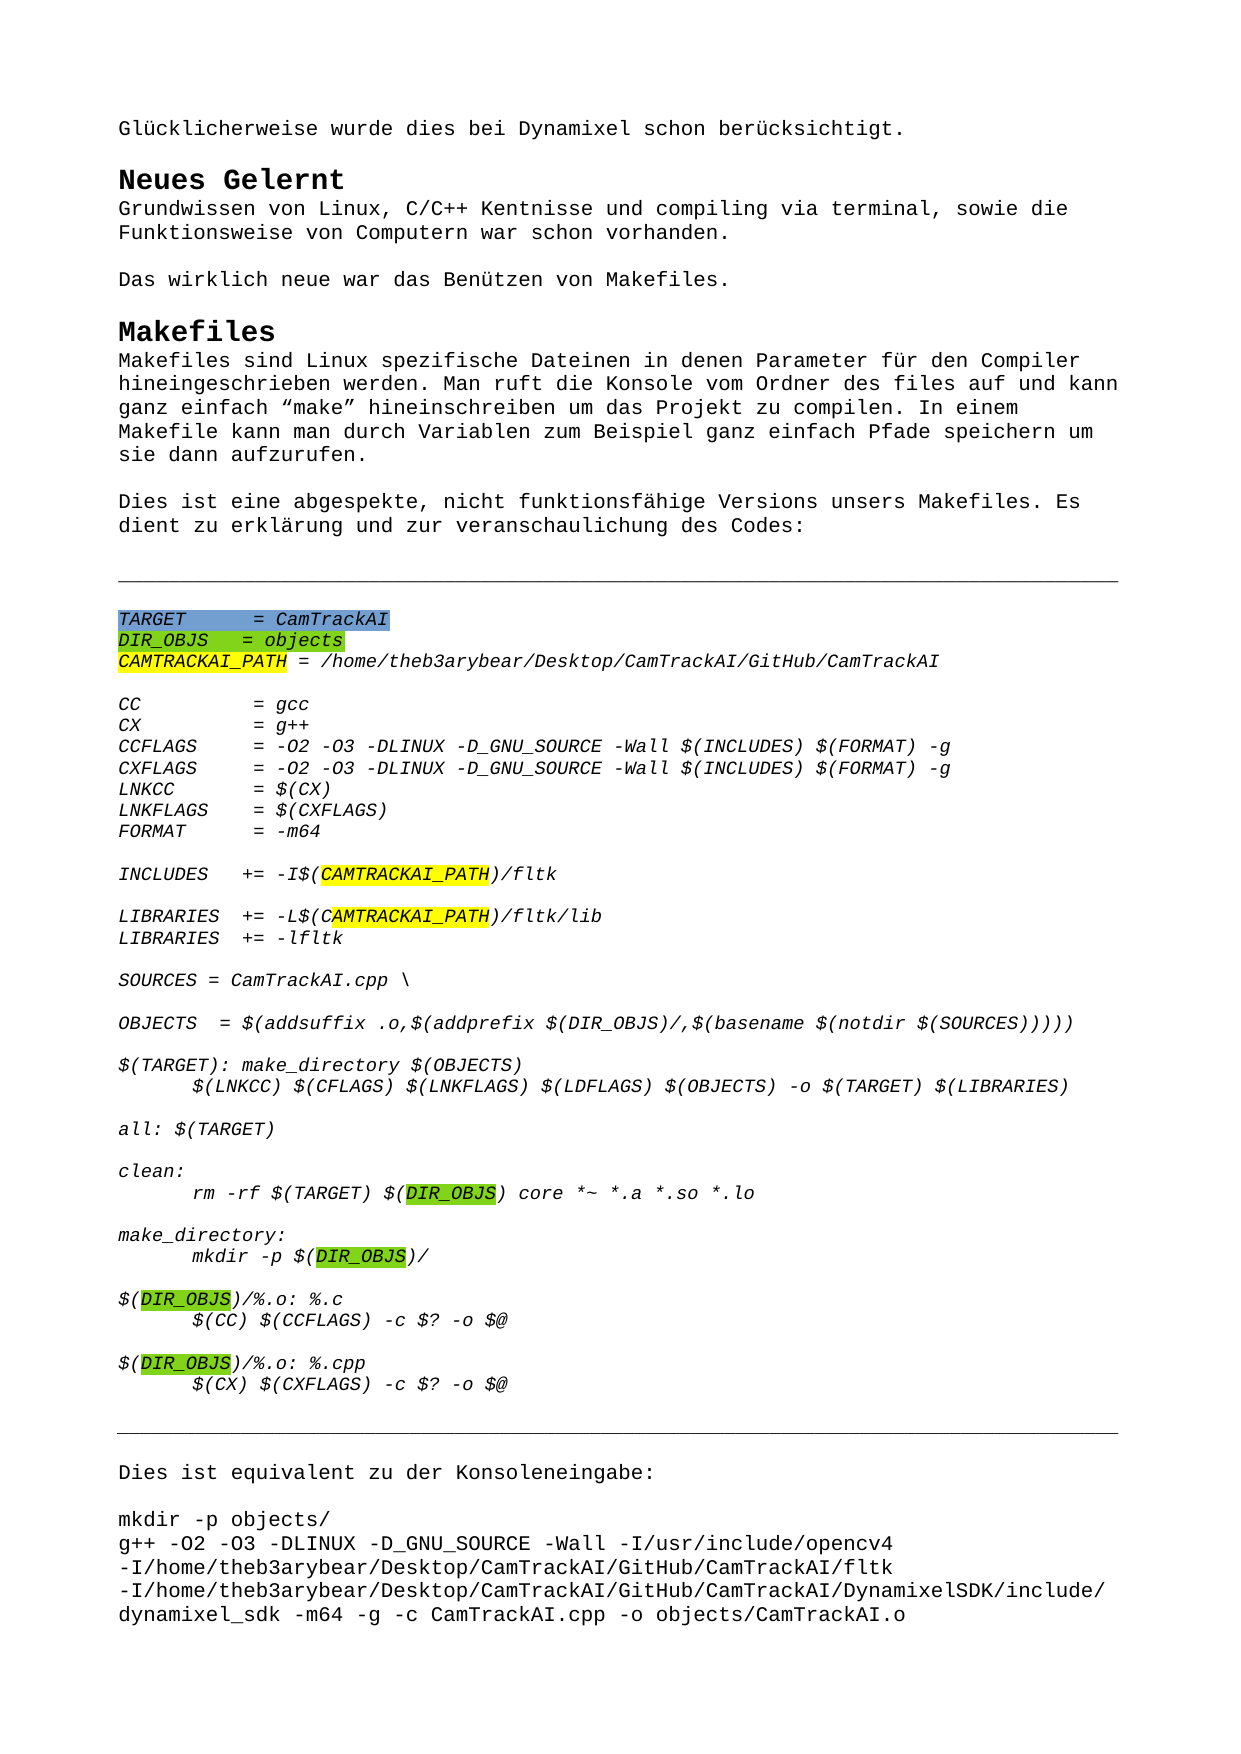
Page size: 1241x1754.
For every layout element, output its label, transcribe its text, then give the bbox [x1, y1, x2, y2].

text OBJECTS = $(addsuffix .o,$(addprefix $(DIR_OBJS)/,$(basename $(notdir $(SOURCES))))) [118, 1013, 1122, 1035]
text DIR_OBJS = objects [118, 631, 1122, 652]
text CAMTRACKAI_PATH = /home/theb3arybear/Desktop/CamTrackAI/GitHub/CamTrackAI [118, 652, 1122, 673]
text rm -rf $(TARGET) $(DIR_OBJS) core *~ *.a *.so *.lo [118, 1183, 1122, 1205]
text mkdir -p objects/ [118, 1509, 1122, 1533]
text make_directory: [118, 1226, 1122, 1247]
text LIBRARIES += -lfltk [118, 928, 1122, 950]
text FORMAT = -m64 [118, 822, 1122, 843]
text Dies ist equivalent zu der Konsoleneingabe: [118, 1462, 1122, 1486]
text LNKCC = $(CX) [118, 780, 1122, 801]
text TARGET = CamTrackAI [118, 610, 1122, 631]
text $(CC) $(CCFLAGS) -c $? -o $@ [118, 1311, 1122, 1332]
text clean: [118, 1162, 1122, 1183]
text Makefiles sind Linux spezifische Dateinen in denen Parameter für den Compiler hineingeschrieben werden. Man ruft die Konsole vom Ordner des files auf und kann ganz einfach “make” hineinschreiben um das Projekt zu compilen. In einem Makefile kann man durch Variablen zum Beispiel ganz einfach Pfade speichern um sie dann aufzurufen. [118, 350, 1122, 468]
text all: $(TARGET) [118, 1120, 1122, 1141]
text CX = g++ [118, 716, 1122, 737]
text CCFLAGS = -O2 -O3 -DLINUX -D_GNU_SOURCE -Wall $(INCLUDES) $(FORMAT) -g [118, 737, 1122, 758]
text Makefiles [118, 317, 1122, 350]
text $(CX) $(CXFLAGS) -c $? -o $@ [118, 1375, 1122, 1396]
text ________________________________________________________________________________ [118, 562, 1122, 586]
text CXFLAGS = -O2 -O3 -DLINUX -D_GNU_SOURCE -Wall $(INCLUDES) $(FORMAT) -g [118, 758, 1122, 780]
text Grundwissen von Linux, C/C++ Kentnisse und compiling via terminal, sowie die Funktionsweise von Computern war schon vorhanden. [118, 198, 1122, 246]
text INCLUDES += -I$(CAMTRACKAI_PATH)/fltk [118, 865, 1122, 886]
text SOURCES = CamTrackAI.cpp \ [118, 971, 1122, 992]
text $(LNKCC) $(CFLAGS) $(LNKFLAGS) $(LDFLAGS) $(OBJECTS) -o $(TARGET) $(LIBRARIES) [118, 1077, 1122, 1098]
text CC = gcc [118, 695, 1122, 716]
text Dies ist eine abgespekte, nicht funktionsfähige Versions unsers Makefiles. Es dient zu erklärung und zur veranschaulichung des Codes: [118, 492, 1122, 539]
text Das wirklich neue war das Benützen von Makefiles. [118, 269, 1122, 293]
text LIBRARIES += -L$(CAMTRACKAI_PATH)/fltk/lib [118, 907, 1122, 928]
text $(DIR_OBJS)/%.o: %.c [118, 1290, 1122, 1311]
text LNKFLAGS = $(CXFLAGS) [118, 801, 1122, 822]
text Neues Gelernt [118, 165, 1122, 198]
text $(DIR_OBJS)/%.o: %.cpp [118, 1353, 1122, 1375]
text mkdir -p $(DIR_OBJS)/ [118, 1247, 1122, 1268]
text _________________________________________________________________________________________ [118, 1417, 1122, 1438]
text $(TARGET): make_directory $(OBJECTS) [118, 1056, 1122, 1077]
text g++ -O2 -O3 -DLINUX -D_GNU_SOURCE -Wall -I/usr/include/opencv4 -I/home/theb3arybear/Desktop/CamTrackAI/GitHub/CamTrackAI/fltk -I/home/theb3arybear/Desktop/CamTrackAI/GitHub/CamTrackAI/DynamixelSDK/include/dynamixel_sdk -m64 -g -c CamTrackAI.cpp -o objects/CamTrackAI.o [118, 1533, 1122, 1628]
text Glücklicherweise wurde dies bei Dynamixel schon berücksichtigt. [118, 118, 1122, 142]
